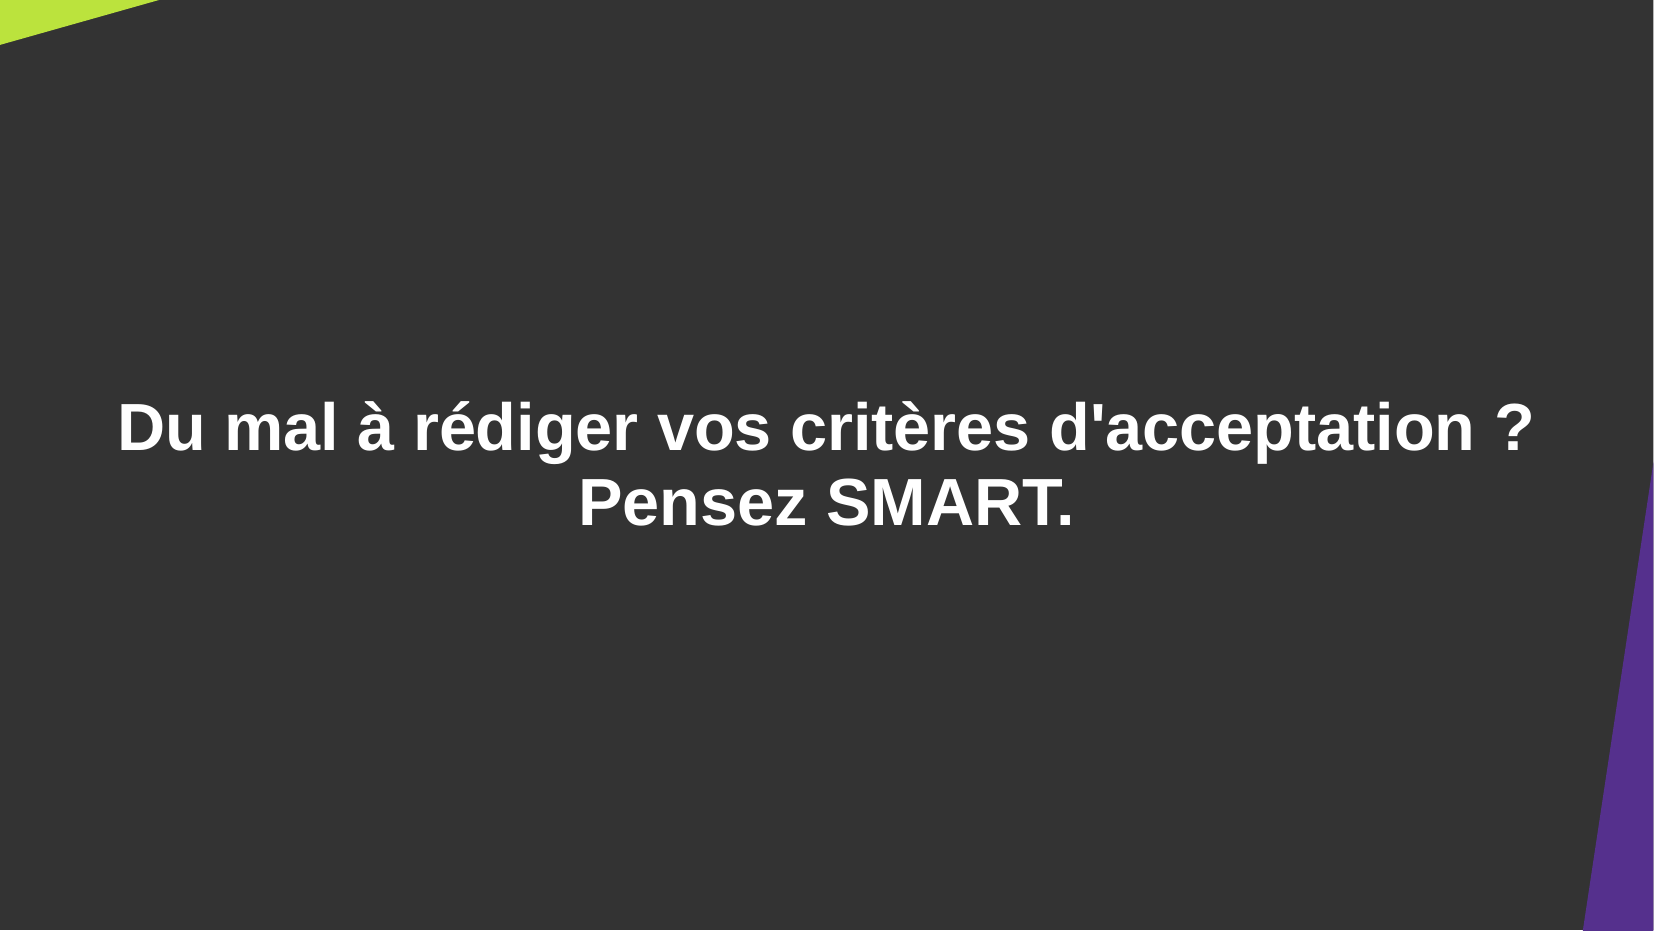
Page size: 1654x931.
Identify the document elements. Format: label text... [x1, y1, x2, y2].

text_box [1582, 458, 1654, 931]
title Du mal à rédiger vos critères d'acceptation ? Pensez SMART. [31, 367, 1622, 563]
text_box [0, 0, 159, 45]
